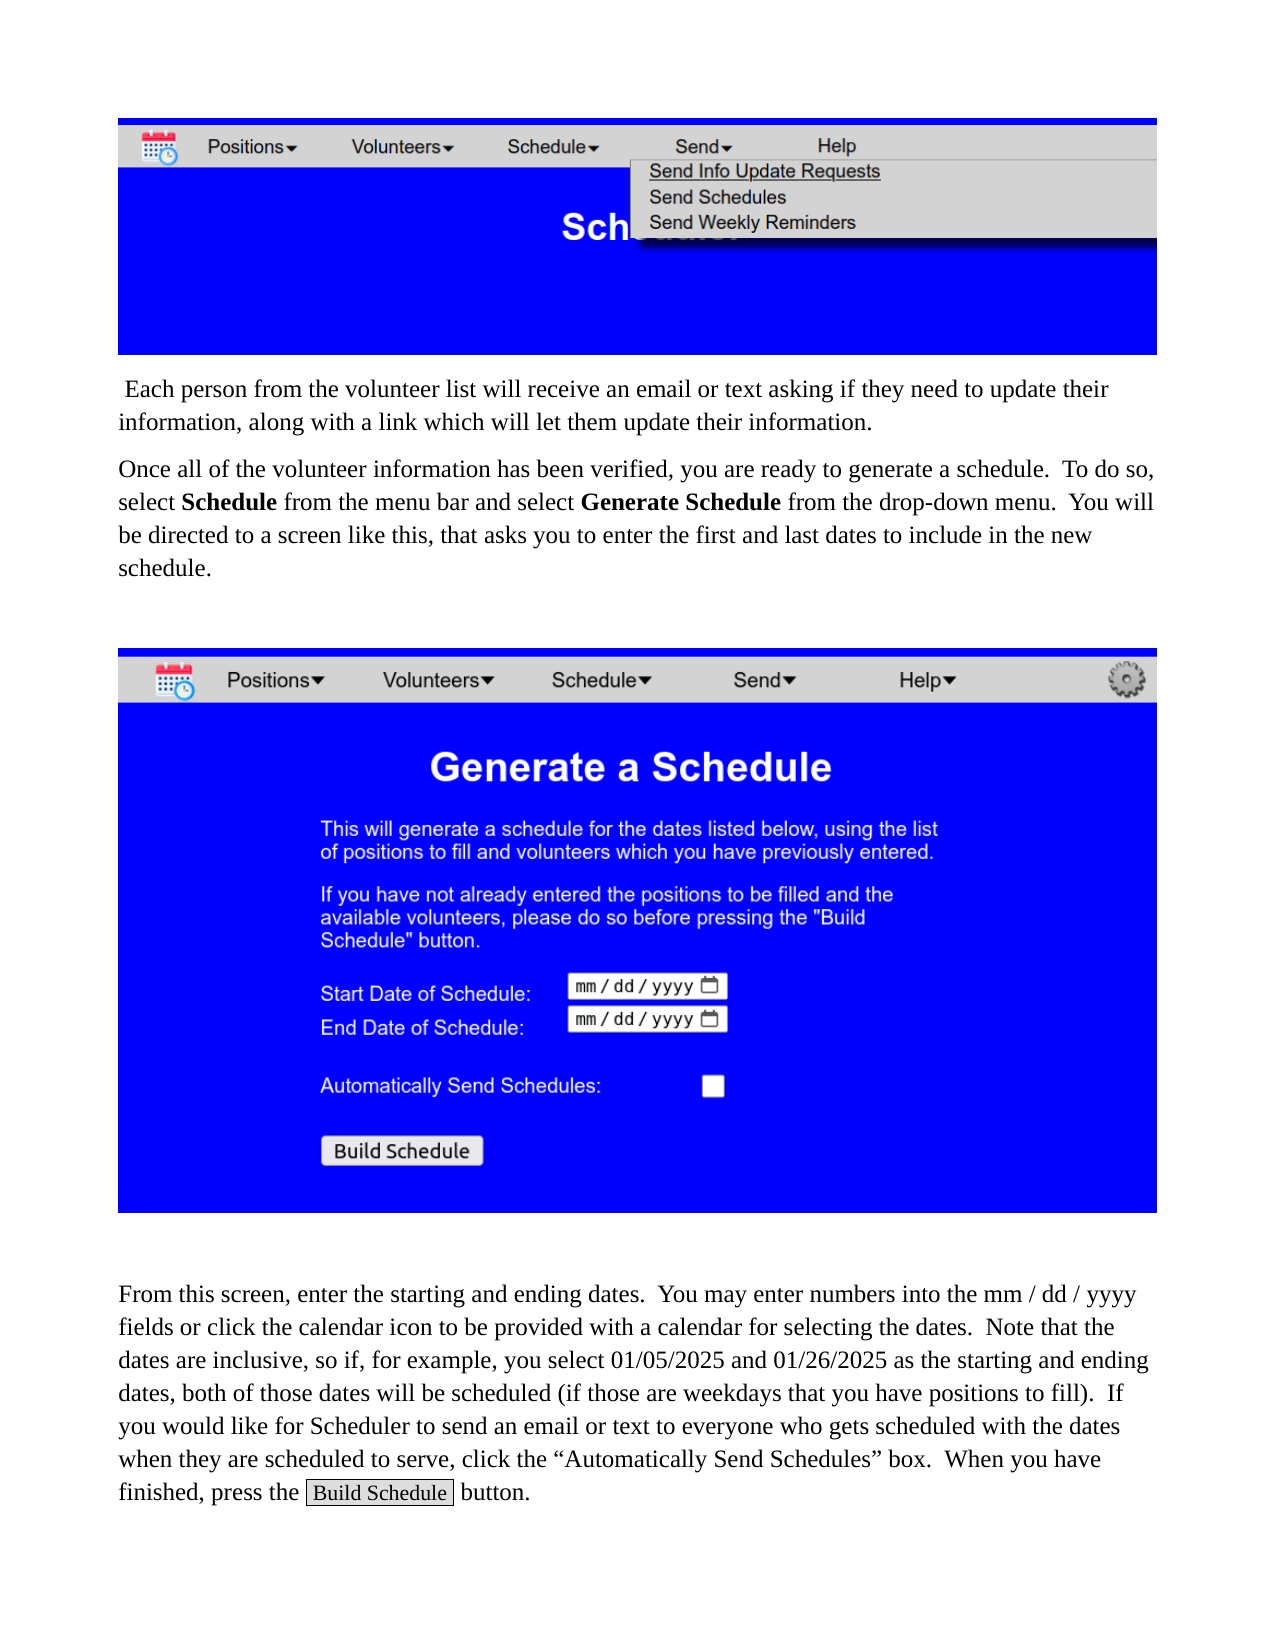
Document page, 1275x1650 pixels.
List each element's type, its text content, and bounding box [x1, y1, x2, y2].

text Each person from the volunteer list will receive an email or text asking if they need to update their information, along with a link which will let them update their information. [118, 374, 1157, 435]
text Once all of the volunteer information has been verified, you are ready to generate a schedule. To do so, select Schedule from the menu bar and select Generate Schedule from the drop-down menu. You will be directed to a screen like this, that asks you to enter the first and last dates to include in the new schedule. [118, 454, 1157, 582]
text From this screen, enter the starting and ending dates. You may enter numbers into the mm / dd / yyyy fields or click the calendar icon to be provided with a calendar for selecting the dates. Note that the dates are inclusive, so if, for example, you select 01/05/2025 and 01/26/2025 as the starting and ending dates, both of those dates will be scheduled (if those are weekdays that you have positions to fill). If you would like for Scheduler to send an email or text to everyone who gets scheduled with the dates when they are scheduled to serve, click the “Automatically Send Schedules” box. When you have finished, press the Build Schedule button. [118, 1279, 1157, 1506]
picture [118, 118, 1157, 355]
picture [118, 648, 1157, 1213]
